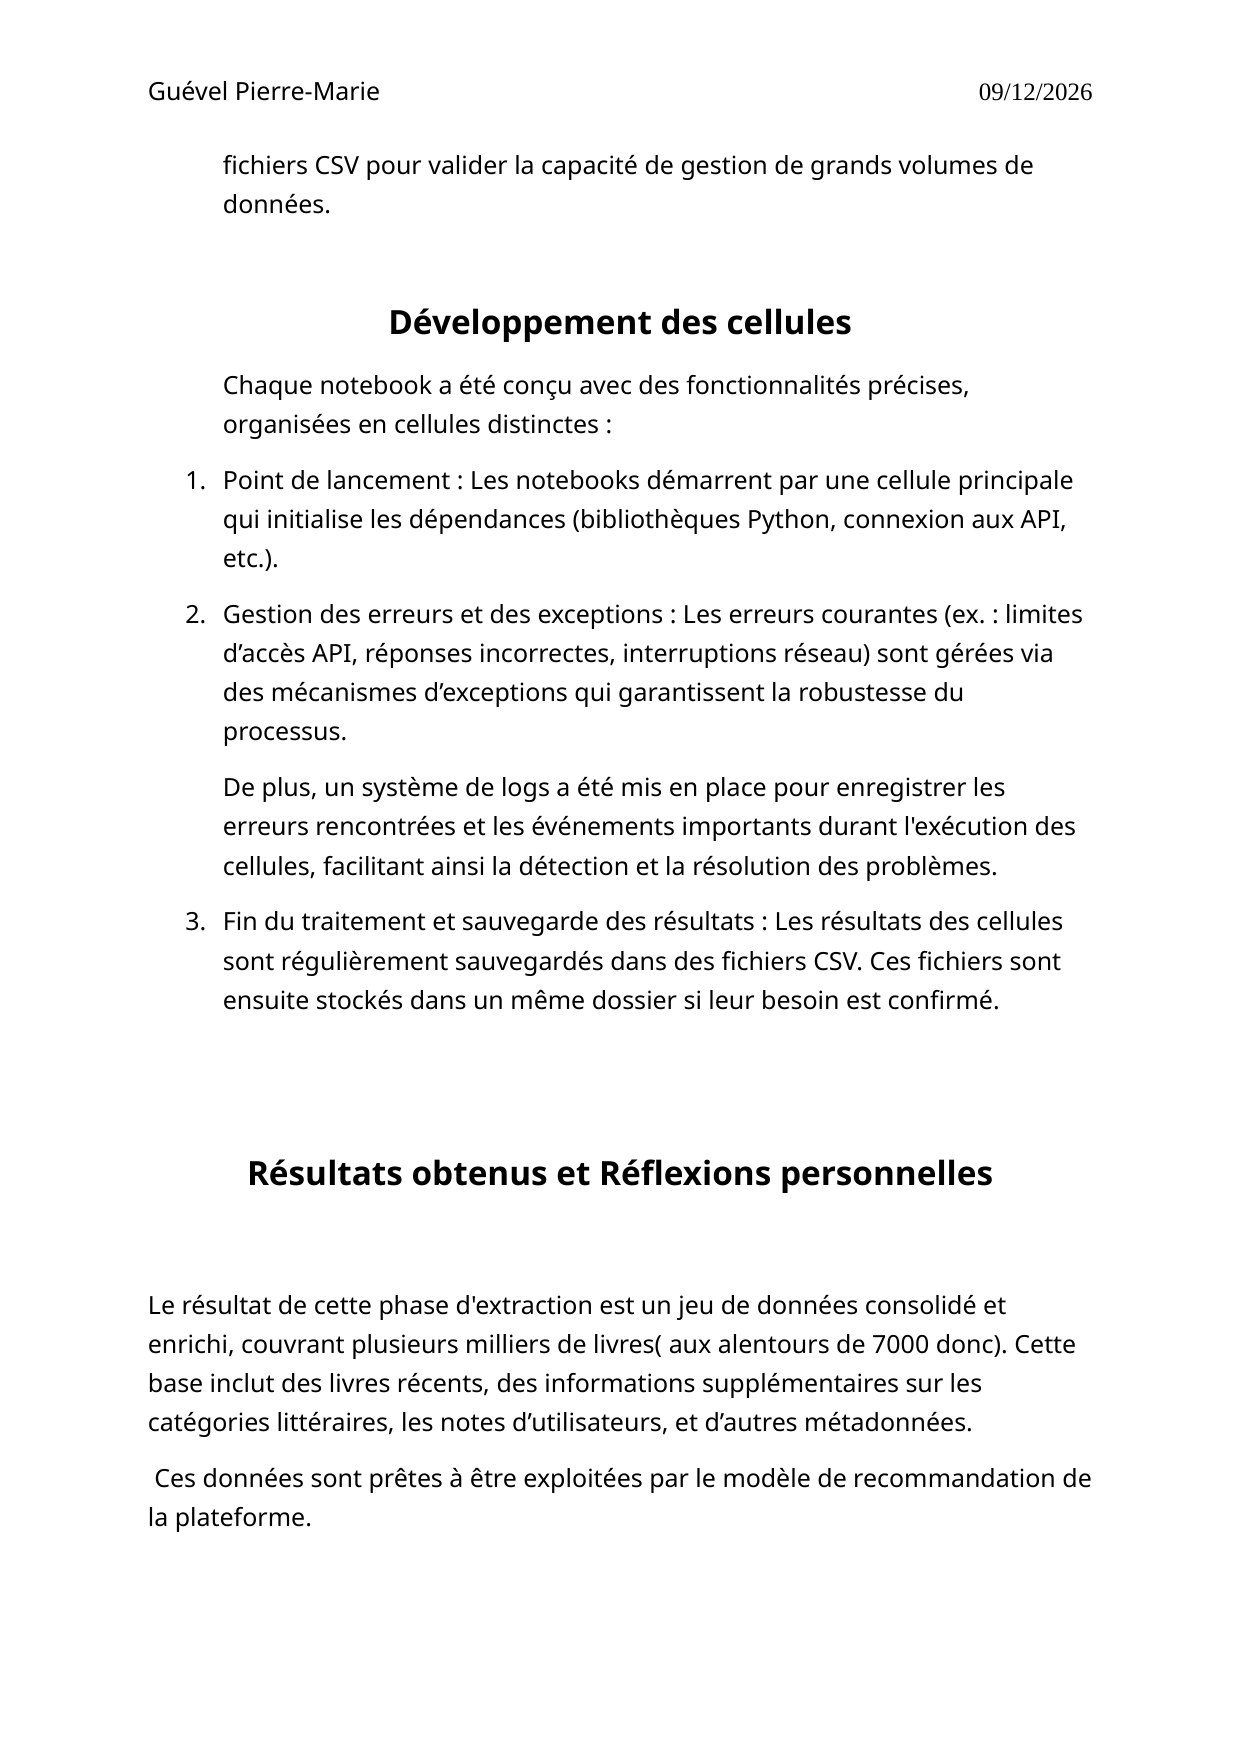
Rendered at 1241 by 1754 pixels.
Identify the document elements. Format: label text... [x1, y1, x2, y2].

text De plus, un système de logs a été mis en place pour enregistrer les erreurs rencontrées et les événements importants durant l'exécution des cellules, facilitant ainsi la détection et la résolution des problèmes. [223, 770, 1093, 882]
text Chaque notebook a été conçu avec des fonctionnalités précises, organisées en cellules distinctes : [223, 367, 1093, 441]
text Le résultat de cette phase d'extraction est un jeu de données consolidé et enrichi, couvrant plusieurs milliers de livres( aux alentours de 7000 donc). Cette base inclut des livres récents, des informations supplémentaires sur les catégories littéraires, les notes d’utilisateurs, et d’autres métadonnées. [148, 1287, 1093, 1439]
text Développement des cellules [148, 298, 1093, 344]
list Gestion des erreurs et des exceptions : Les erreurs courantes (ex. : limites d’accès API, réponses incorrectes, interruptions réseau) sont gérées via des mécanismes d’exceptions qui garantissent la robustesse du processus. [185, 596, 1093, 748]
list Point de lancement : Les notebooks démarrent par une cellule principale qui initialise les dépendances (bibliothèques Python, connexion aux API, etc.). [185, 462, 1093, 575]
text Résultats obtenus et Réflexions personnelles [148, 1150, 1093, 1195]
list fichiers CSV pour valider la capacité de gestion de grands volumes de données. [185, 148, 1093, 221]
list Fin du traitement et sauvegarde des résultats : Les résultats des cellules sont régulièrement sauvegardés dans des fichiers CSV. Ces fichiers sont ensuite stockés dans un même dossier si leur besoin est confirmé. [185, 904, 1093, 1016]
text Ces données sont prêtes à être exploitées par le modèle de recommandation de la plateforme. [148, 1461, 1093, 1534]
